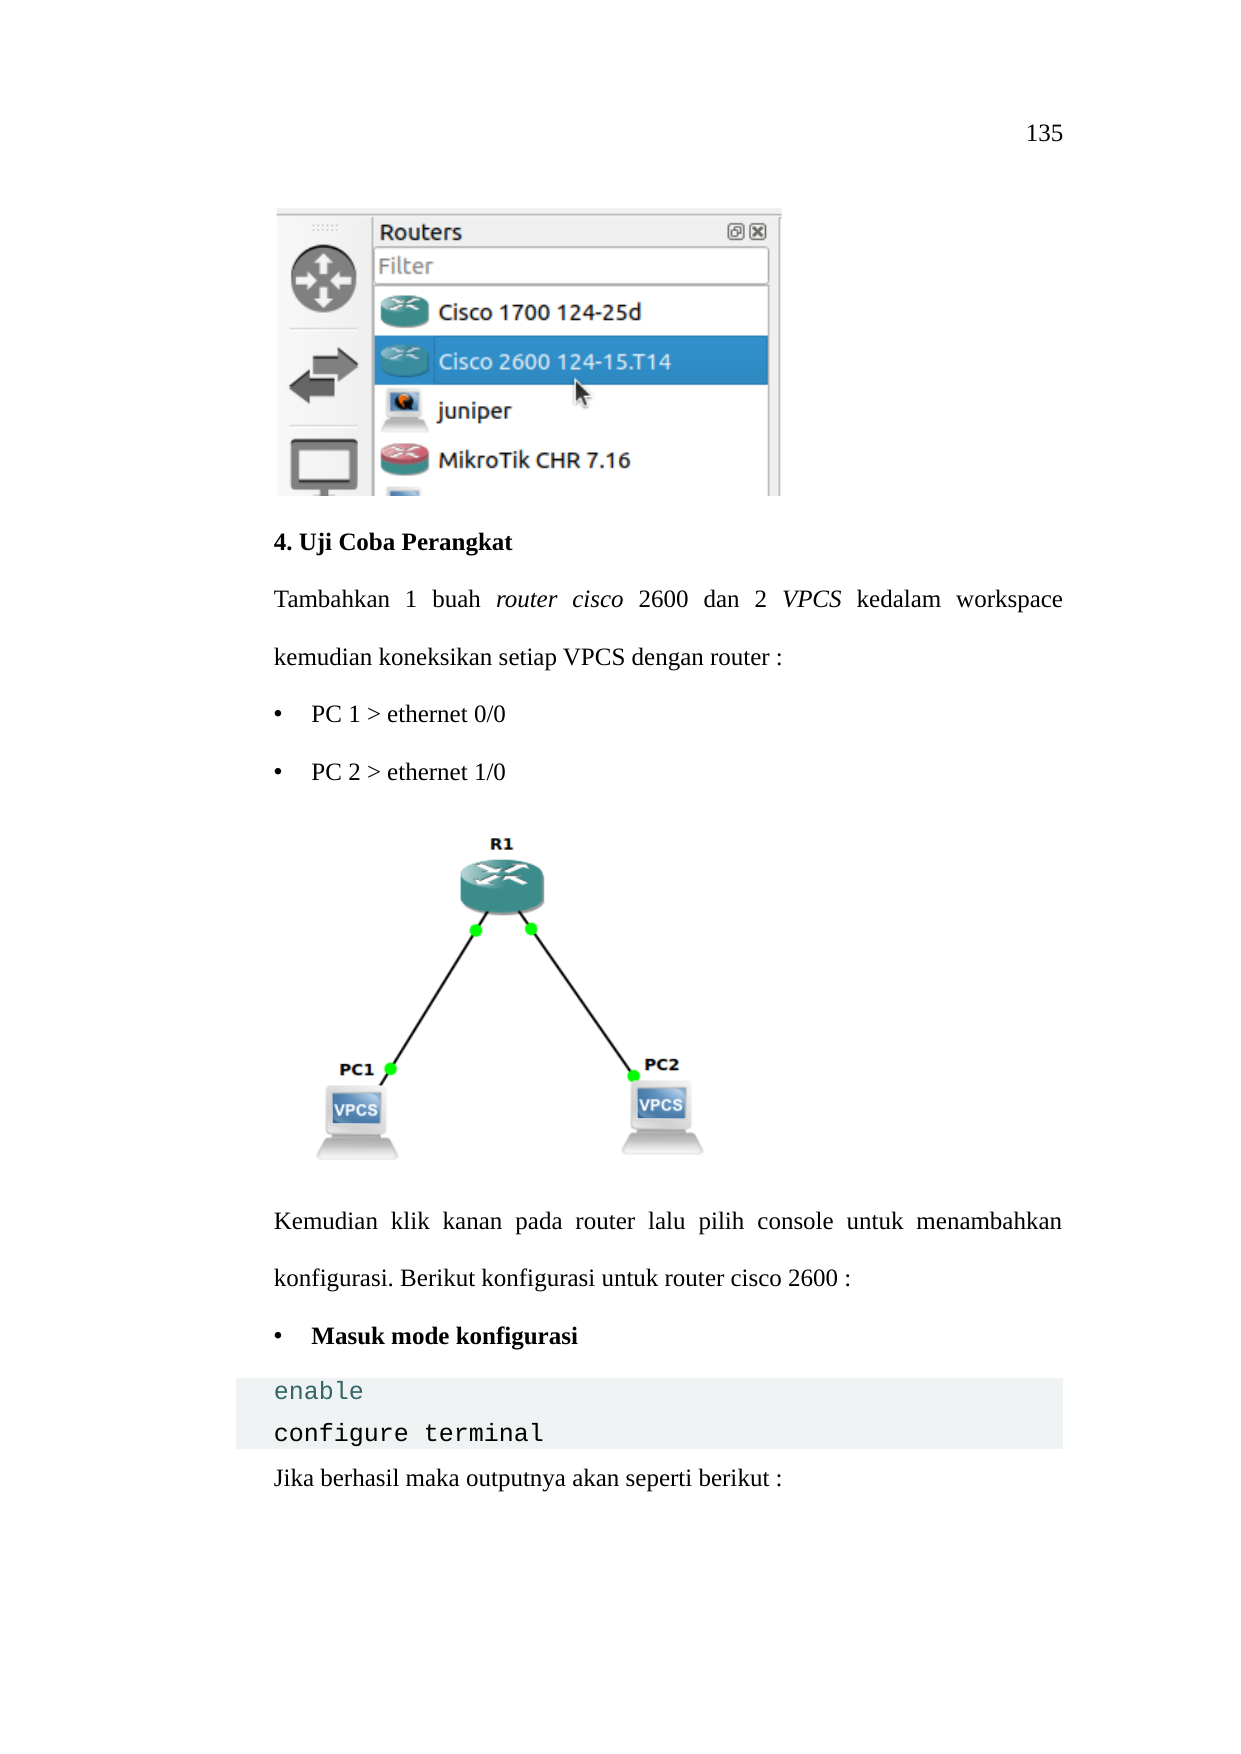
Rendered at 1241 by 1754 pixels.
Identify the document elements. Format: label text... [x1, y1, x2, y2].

list Kemudian klik kanan pada router lalu pilih console untuk menambahkan konfigurasi. Berikut konfigurasi untuk router cisco 2600 : [236, 1206, 1063, 1292]
list 4. Uji Coba Perangkat [236, 527, 1063, 556]
picture [276, 208, 782, 496]
list PC 1 > ethernet 0/0 [274, 699, 1063, 728]
list configure terminal [236, 1421, 1063, 1449]
picture [276, 817, 743, 1175]
list enable [236, 1378, 1063, 1407]
list PC 2 > ethernet 1/0 [274, 757, 1063, 786]
list Masuk mode konfigurasi [274, 1321, 1063, 1350]
list Tambahkan 1 buah router cisco 2600 dan 2 VPCS kedalam workspace kemudian koneksikan setiap VPCS dengan router : [236, 584, 1063, 671]
list Jika berhasil maka outputnya akan seperti berikut : [236, 1463, 1063, 1492]
